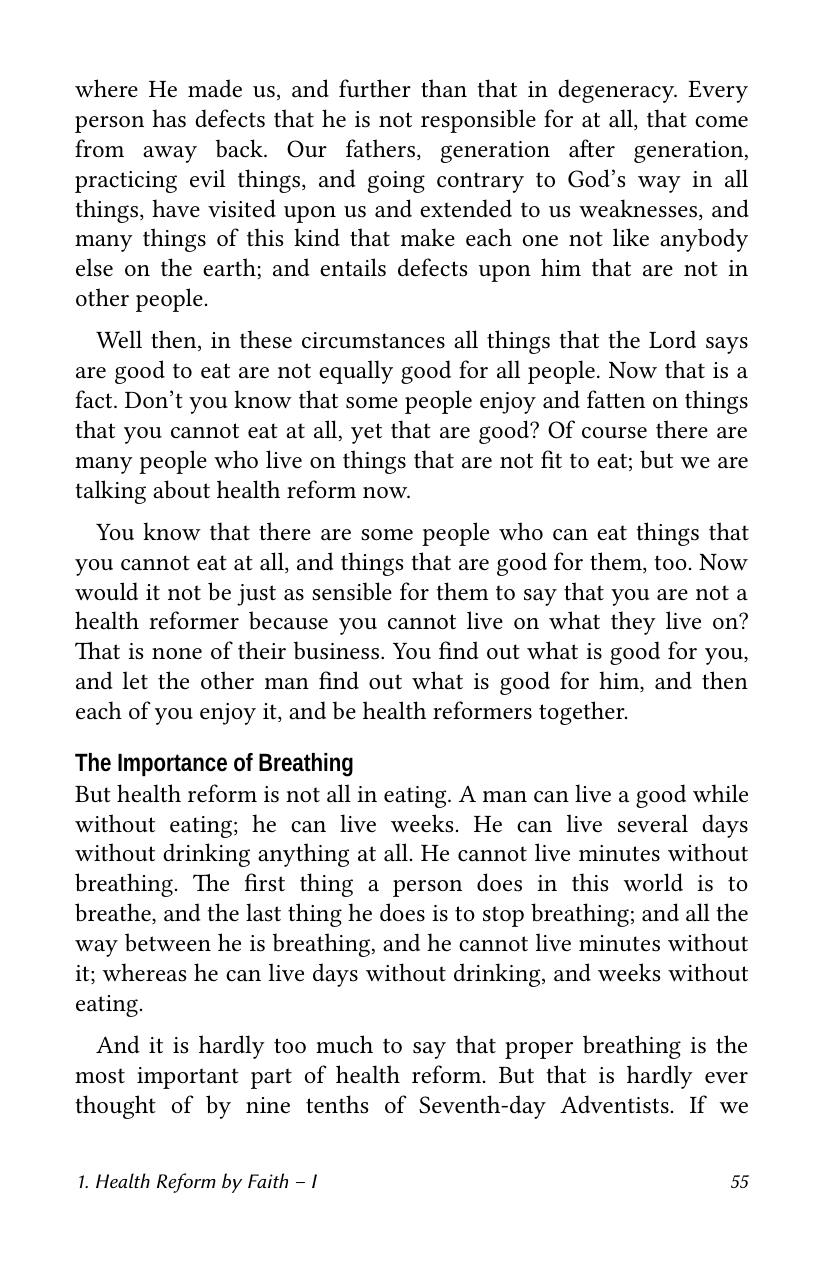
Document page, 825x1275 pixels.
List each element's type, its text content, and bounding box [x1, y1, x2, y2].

subtitle The Importance of Breathing [75, 748, 750, 777]
text And it is hardly too much to say that proper breathing is the most important part of health reform. But that is hardly ever thought of by nine tenths of Seventh-day Adventists. If we [75, 1031, 750, 1119]
text You know that there are some people who can eat things that you cannot eat at all, and things that are good for them, too. Now would it not be just as sensible for them to say that you are not a health reformer because you cannot live on what they live on? That is none of their business. You find out what is good for you, and let the other man find out what is good for him, and then each of you enjoy it, and be health reformers together. [75, 518, 750, 726]
text Well then, in these circumstances all things that the Lord says are good to eat are not equally good for all people. Now that is a fact. Don’t you know that some people enjoy and fatten on things that you cannot eat at all, yet that are good? Of course there are many people who live on things that are not fit to eat; but we are talking about health reform now. [75, 326, 750, 504]
text where He made us, and further than that in degeneracy. Every person has defects that he is not responsible for at all, that come from away back. Our fathers, generation after generation, practicing evil things, and going contrary to God’s way in all things, have visited upon us and extended to us weaknesses, and many things of this kind that make each one not like anybody else on the earth; and entails defects upon him that are not in other people. [75, 75, 750, 313]
text But health reform is not all in eating. A man can live a good while without eating; he can live weeks. He can live several days without drinking anything at all. He cannot live minutes without breathing. The first thing a person does in this world is to breathe, and the last thing he does is to stop breathing; and all the way between he is breathing, and he cannot live minutes without it; whereas he can live days without drinking, and weeks without eating. [75, 780, 750, 1017]
